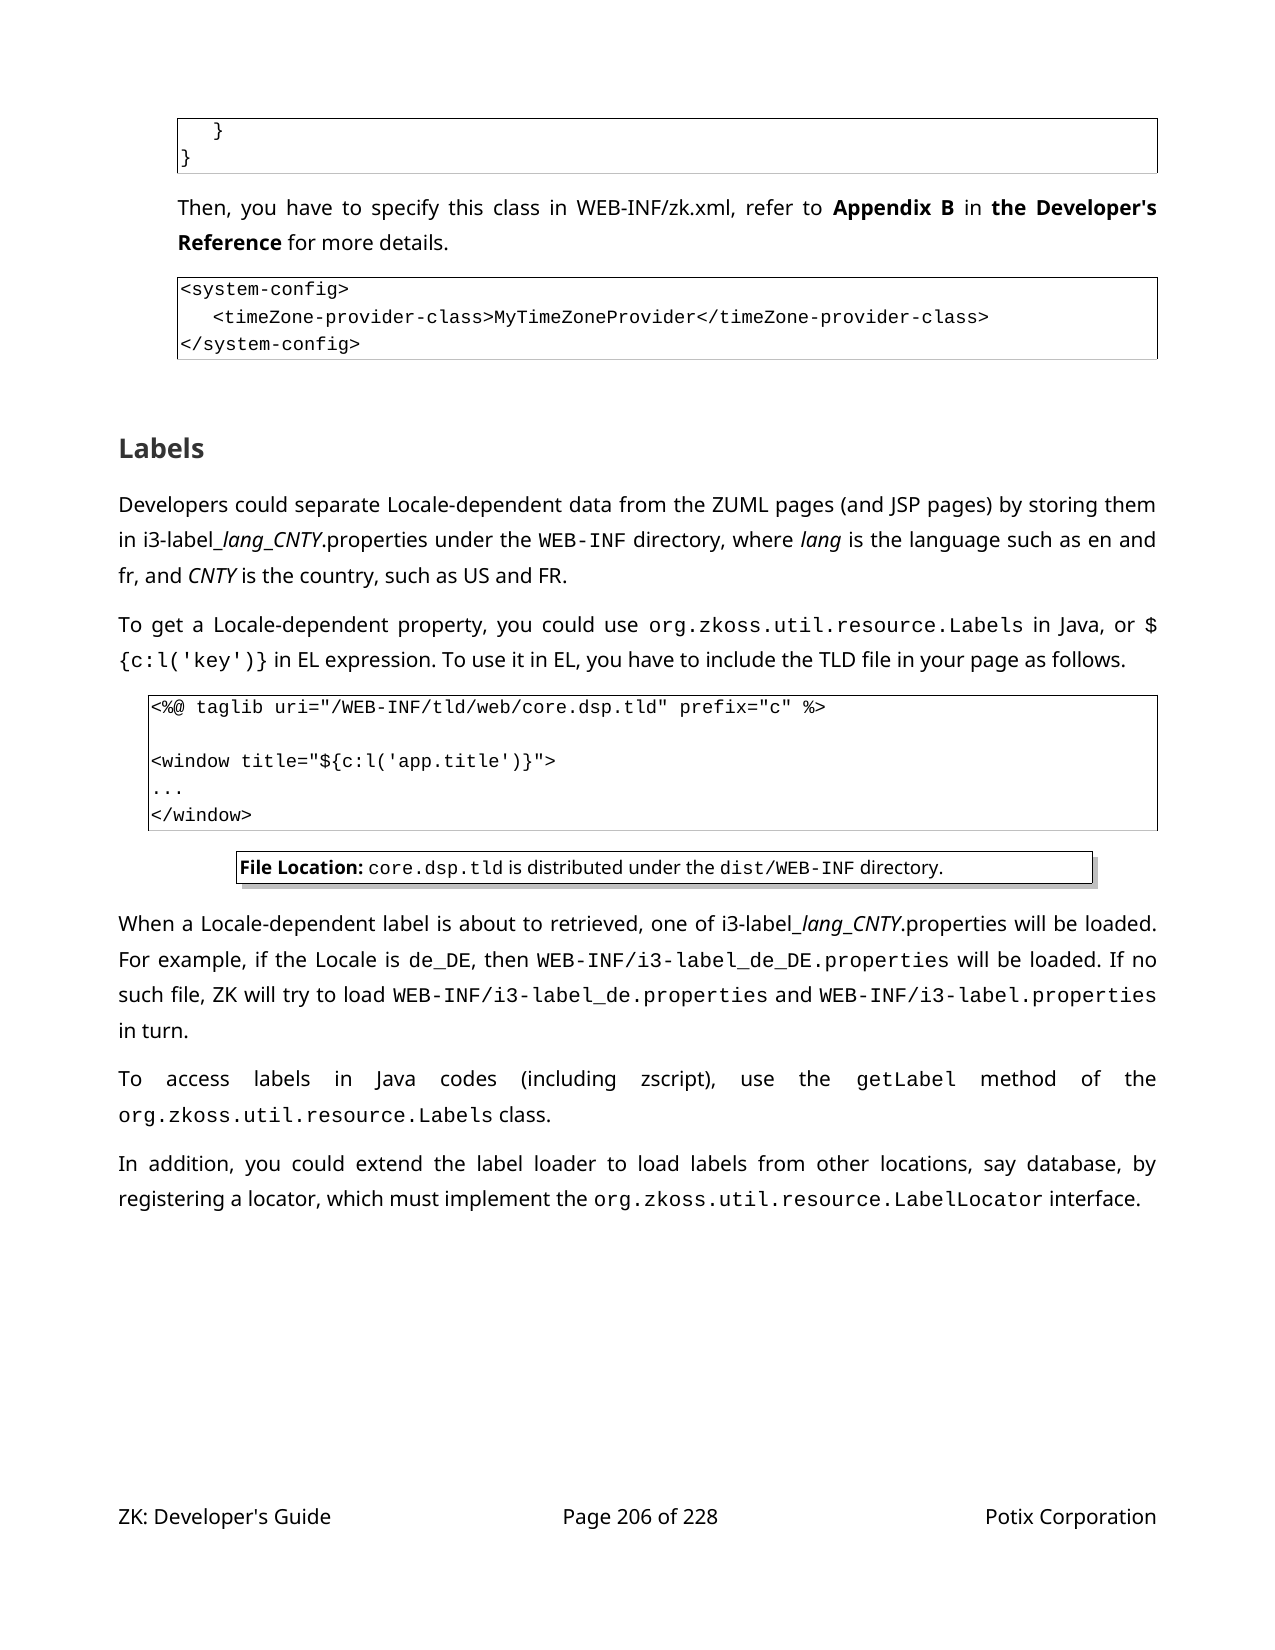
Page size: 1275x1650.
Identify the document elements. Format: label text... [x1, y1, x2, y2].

text To access labels in Java codes (including zscript), use the getLabel method of the org.zkoss.util.resource.Labels class. [118, 1064, 1157, 1129]
text ... [149, 776, 1157, 800]
text </system-config> [178, 332, 1157, 359]
text <window title="${c:l('app.title')}"> [149, 749, 1157, 773]
text File Location: core.dsp.tld is distributed under the dist/WEB-INF directory. [237, 852, 1092, 883]
text Developers could separate Locale-dependent data from the ZUML pages (and JSP pages) by storing them in i3-label_lang_CNTY.properties under the WEB-INF directory, where lang is the language such as en and fr, and CNTY is the country, such as US and FR. [118, 490, 1157, 589]
text } [178, 145, 1157, 173]
text <system-config> [178, 278, 1157, 302]
text </window> [149, 803, 1157, 830]
subtitle Labels [118, 430, 1157, 467]
text } [178, 119, 1157, 142]
text In addition, you could extend the label loader to load labels from other locations, say database, by registering a locator, which must implement the org.zkoss.util.resource.LabelLocator interface. [118, 1149, 1157, 1213]
text When a Locale-dependent label is about to retrieved, one of i3-label_lang_CNTY.properties will be loaded. For example, if the Locale is de_DE, then WEB-INF/i3-label_de_DE.properties will be loaded. If no such file, ZK will try to load WEB-INF/i3-label_de.properties and WEB-INF/i3-label.properties in turn. [118, 909, 1157, 1044]
text Then, you have to specify this class in WEB-INF/zk.xml, refer to Appendix B in the Developer's Reference for more details. [177, 193, 1157, 257]
text To get a Locale-dependent property, you could use org.zkoss.util.resource.Labels in Java, or ${c:l('key')} in EL expression. To use it in EL, you have to include the TLD file in your page as follows. [118, 610, 1157, 674]
text <%@ taglib uri="/WEB-INF/tld/web/core.dsp.tld" prefix="c" %> [149, 696, 1157, 719]
text <timeZone-provider-class>MyTimeZoneProvider</timeZone-provider-class> [178, 304, 1157, 329]
